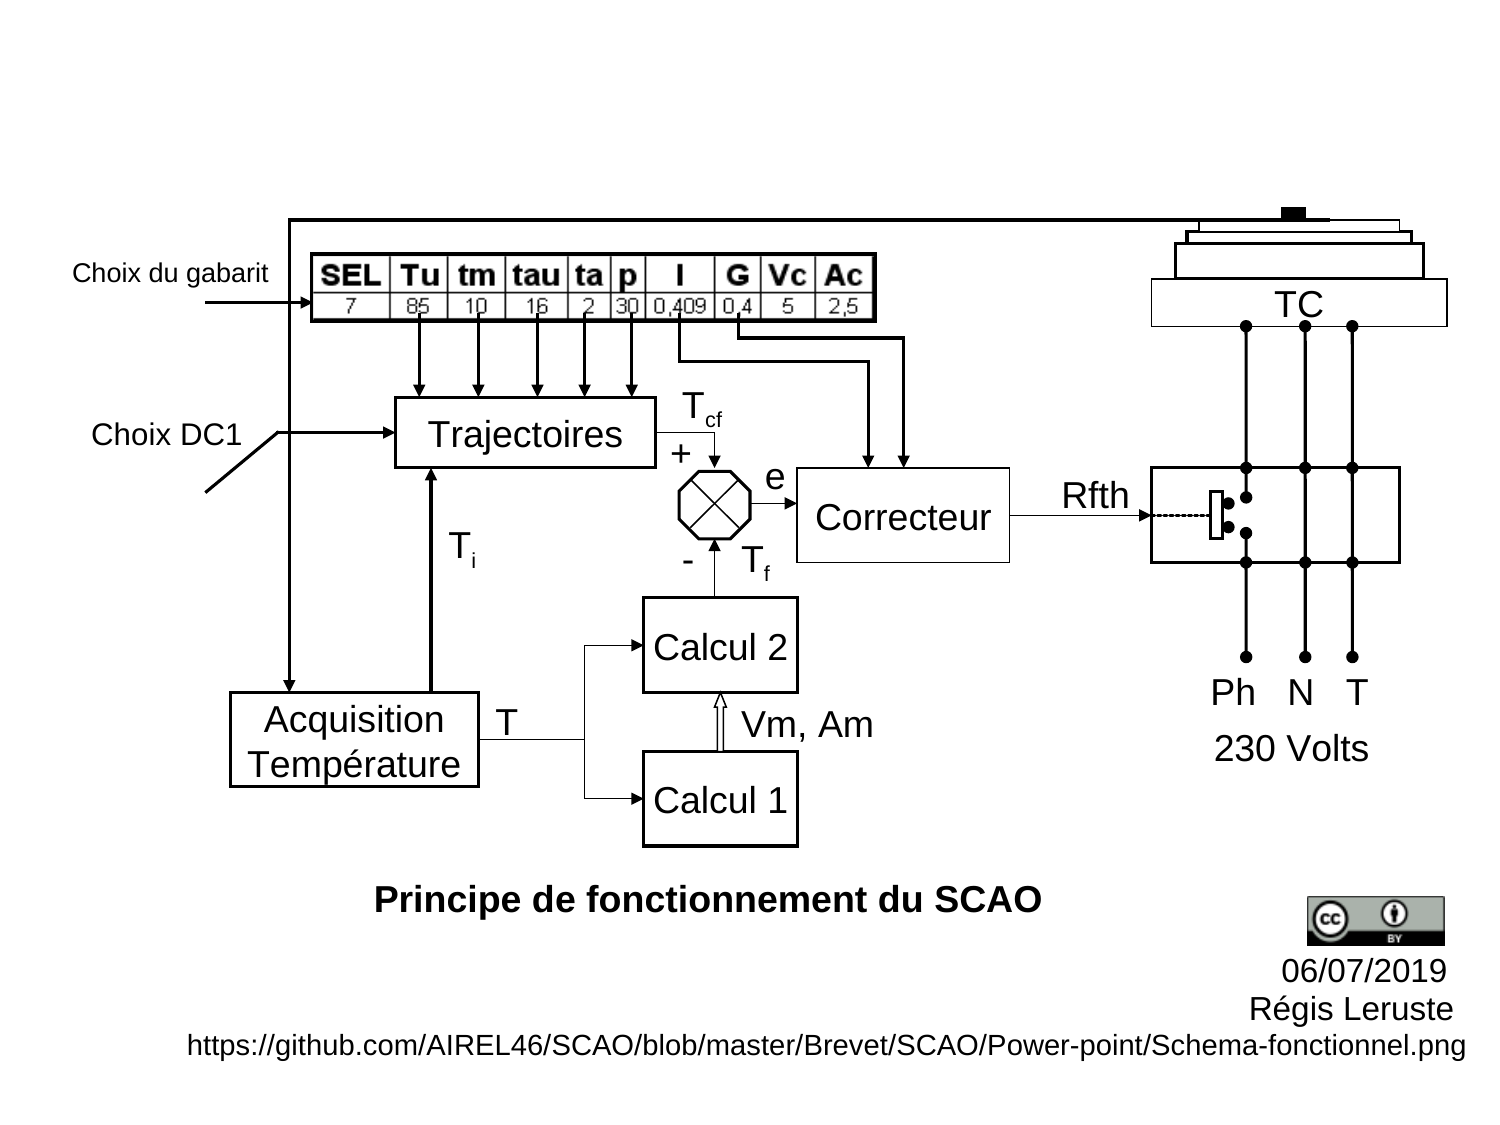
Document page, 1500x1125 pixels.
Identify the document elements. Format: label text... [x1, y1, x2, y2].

text_box Correcteur [797, 467, 1010, 563]
text_box [717, 481, 751, 527]
text_box [714, 692, 726, 752]
text_box Choix du gabarit [57, 248, 284, 296]
text_box + [655, 420, 718, 482]
text_box [696, 471, 738, 501]
text_box Régis Leruste [1234, 979, 1470, 1019]
text_box https://github.com/AIREL46/SCAO/blob/master/Brevet/SCAO/Power-point/Schema-fonctionnel.png [172, 1019, 1474, 1070]
text_box T [480, 690, 538, 752]
text_box TC [1151, 278, 1447, 327]
text_box Calcul 2 [643, 597, 798, 693]
text_box Trajectoires [395, 397, 656, 468]
text_box [1281, 207, 1306, 218]
text_box [679, 482, 712, 527]
text_box [1151, 467, 1303, 563]
picture [312, 255, 874, 320]
text_box Tcf [667, 373, 783, 441]
text_box 230 Volts [1199, 716, 1385, 777]
text_box Rfth [1046, 463, 1147, 515]
text_box - [667, 527, 722, 588]
text_box [1354, 467, 1400, 563]
text_box Ti [433, 513, 502, 581]
text_box Tf [726, 527, 821, 594]
text_box Ph N T [1195, 660, 1385, 721]
picture [1307, 896, 1445, 941]
text_box e [749, 444, 807, 505]
text_box Principe de fonctionnement du SCAO [359, 867, 1059, 927]
text_box [1307, 467, 1350, 563]
text_box Choix DC1 [76, 406, 258, 459]
text_box [1175, 219, 1424, 279]
text_box [694, 506, 736, 539]
text_box Rfth [1046, 516, 1147, 524]
text_box Calcul 1 [643, 751, 798, 847]
text_box 06/07/2019 [1266, 941, 1463, 979]
text_box Acquisition Température [230, 692, 479, 787]
text_box Vm, Am [726, 692, 951, 753]
